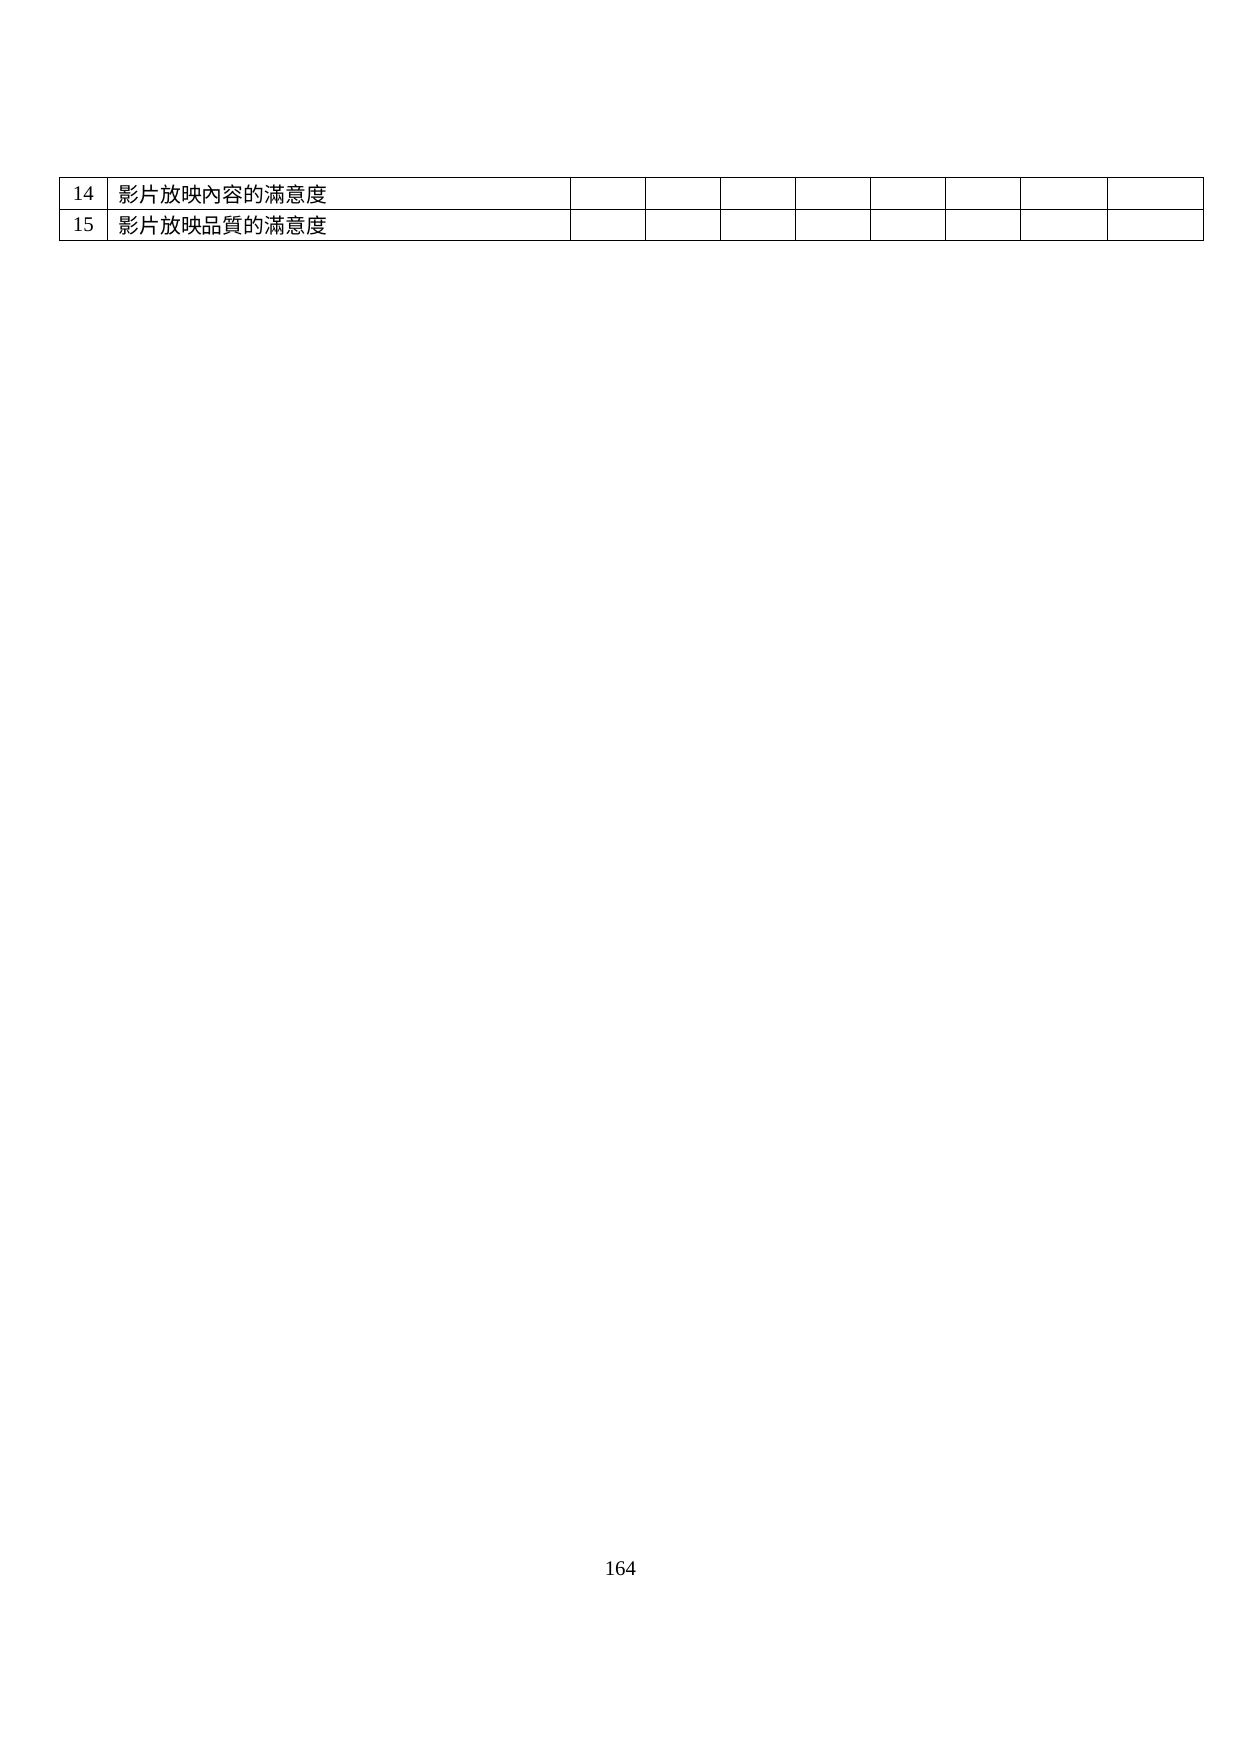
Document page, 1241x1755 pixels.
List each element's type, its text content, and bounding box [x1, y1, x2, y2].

table_cell 影片放映內容的滿意度 [108, 178, 570, 208]
table_cell 影片放映品質的滿意度 [108, 210, 570, 240]
table_cell [946, 210, 1020, 240]
table_cell [721, 210, 795, 240]
table_cell [1021, 210, 1107, 240]
table_cell [1108, 178, 1203, 208]
table_cell [646, 178, 720, 208]
table_cell [871, 210, 945, 240]
table_cell [946, 178, 1020, 208]
table_cell 14 [60, 178, 107, 208]
table_cell [571, 178, 645, 208]
table_cell [721, 178, 795, 208]
table_cell [796, 210, 870, 240]
table_cell [1108, 210, 1203, 240]
table_cell [796, 178, 870, 208]
table_cell 15 [60, 210, 107, 240]
table_cell [1021, 178, 1107, 208]
table_cell [871, 178, 945, 208]
table_cell [571, 210, 645, 240]
table_cell [646, 210, 720, 240]
